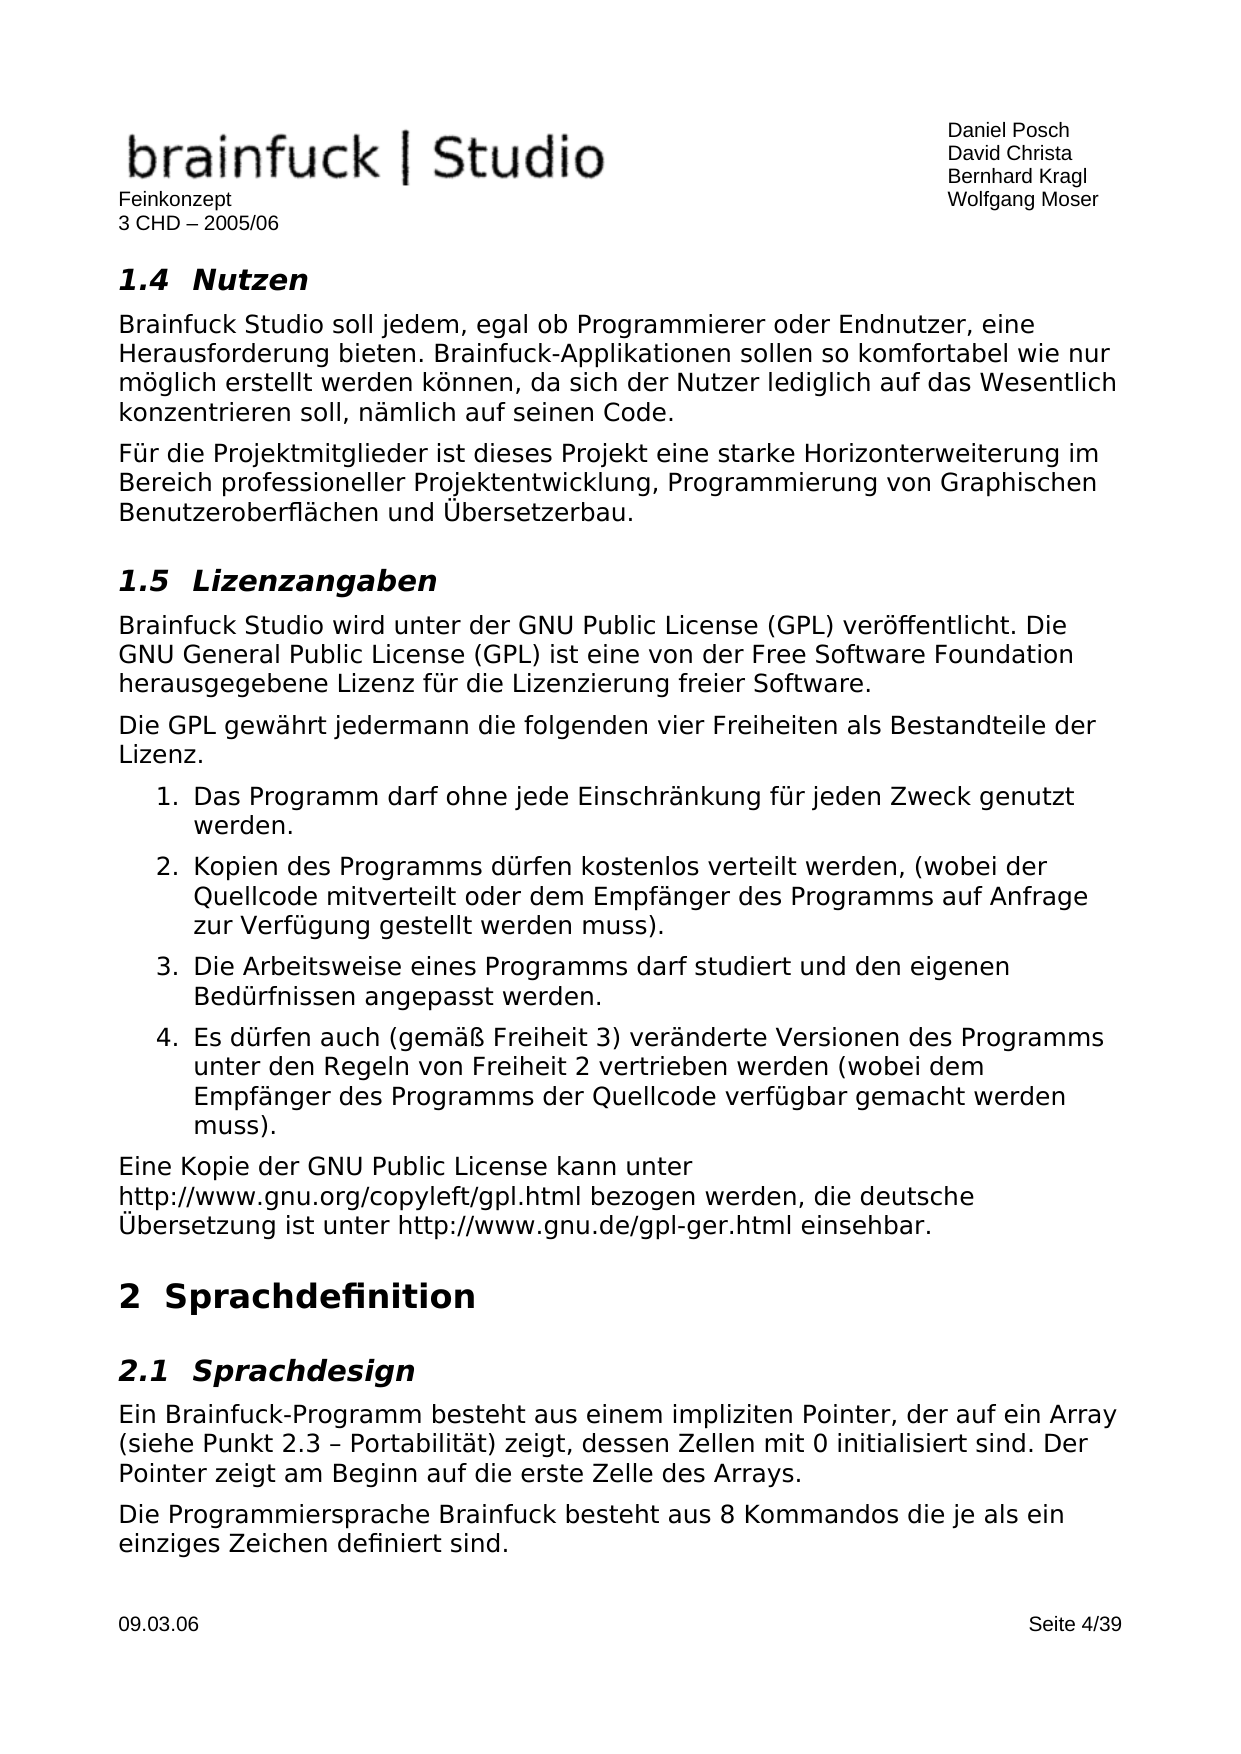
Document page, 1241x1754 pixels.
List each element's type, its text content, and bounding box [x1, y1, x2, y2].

text Ein Brainfuck-Programm besteht aus einem impliziten Pointer, der auf ein Array (siehe Punkt 2.3 – Portabilität) zeigt, dessen Zellen mit 0 initialisiert sind. Der Pointer zeigt am Beginn auf die erste Zelle des Arrays. [118, 1401, 1122, 1488]
list Es dürfen auch (gemäß Freiheit 3) veränderte Versionen des Programms unter den Regeln von Freiheit 2 vertrieben werden (wobei dem Empfänger des Programms der Quellcode verfügbar gemacht werden muss). [156, 1023, 1122, 1140]
text Die Programmiersprache Brainfuck besteht aus 8 Kommandos die je als ein einziges Zeichen definiert sind. [118, 1501, 1122, 1559]
subtitle Nutzen [118, 264, 1122, 298]
text Die GPL gewährt jedermann die folgenden vier Freiheiten als Bestandteile der Lizenz. [118, 711, 1122, 769]
text Für die Projektmitglieder ist dieses Projekt eine starke Horizonterweiterung im Bereich professioneller Projektentwicklung, Programmierung von Graphischen Benutzeroberflächen und Übersetzerbau. [118, 439, 1122, 527]
list Das Programm darf ohne jede Einschränkung für jeden Zweck genutzt werden. [156, 782, 1122, 840]
text Eine Kopie der GNU Public License kann unter http://www.gnu.org/copyleft/gpl.html bezogen werden, die deutsche Übersetzung ist unter http://www.gnu.de/gpl-ger.html einsehbar. [118, 1152, 1122, 1240]
list Kopien des Programms dürfen kostenlos verteilt werden, (wobei der Quellcode mitverteilt oder dem Empfänger des Programms auf Anfrage zur Verfügung gestellt werden muss). [156, 852, 1122, 940]
text Brainfuck Studio soll jedem, egal ob Programmierer oder Endnutzer, eine Herausforderung bieten. Brainfuck-Applikationen sollen so komfortabel wie nur möglich erstellt werden können, da sich der Nutzer lediglich auf das Wesentlich konzentrieren soll, nämlich auf seinen Code. [118, 310, 1122, 427]
list Die Arbeitsweise eines Programms darf studiert und den eigenen Bedürfnissen angepasst werden. [156, 952, 1122, 1011]
picture [118, 118, 609, 187]
text Brainfuck Studio wird unter der GNU Public License (GPL) veröffentlicht. Die GNU General Public License (GPL) ist eine von der Free Software Foundation herausgegebene Lizenz für die Lizenzierung freier Software. [118, 611, 1122, 698]
subtitle Lizenzangaben [118, 564, 1122, 598]
subtitle Sprachdesign [118, 1354, 1122, 1388]
subtitle Sprachdefinition [118, 1277, 1122, 1317]
